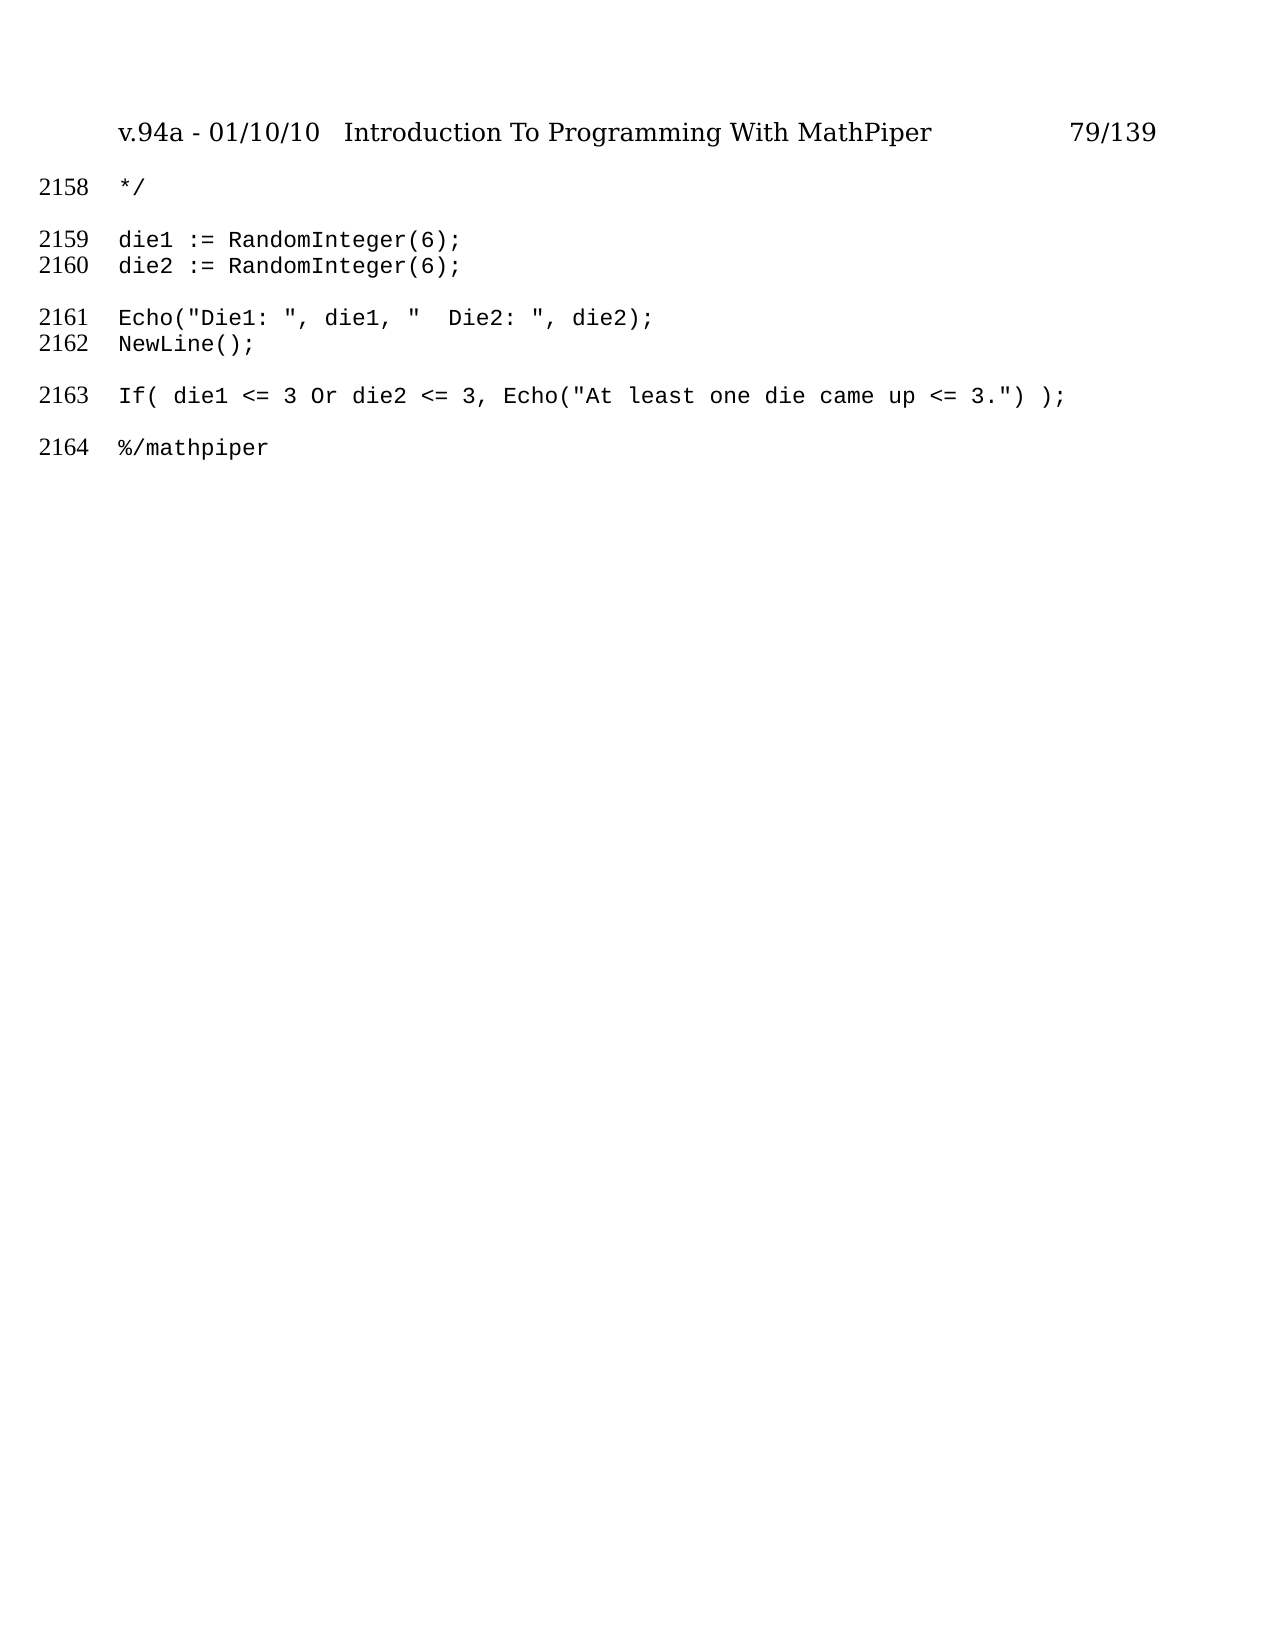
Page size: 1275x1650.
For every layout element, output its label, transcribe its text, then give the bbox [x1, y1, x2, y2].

text %/mathpiper [118, 436, 1157, 462]
text die1 := RandomInteger(6); [118, 229, 1157, 254]
text NewLine(); [118, 332, 1157, 358]
text Echo("Die1: ", die1, " Die2: ", die2); [118, 306, 1157, 332]
text If( die1 <= 3 Or die2 <= 3, Echo("At least one die came up <= 3.") ); [118, 384, 1157, 410]
text die2 := RandomInteger(6); [118, 254, 1157, 281]
text */ [118, 177, 1157, 203]
